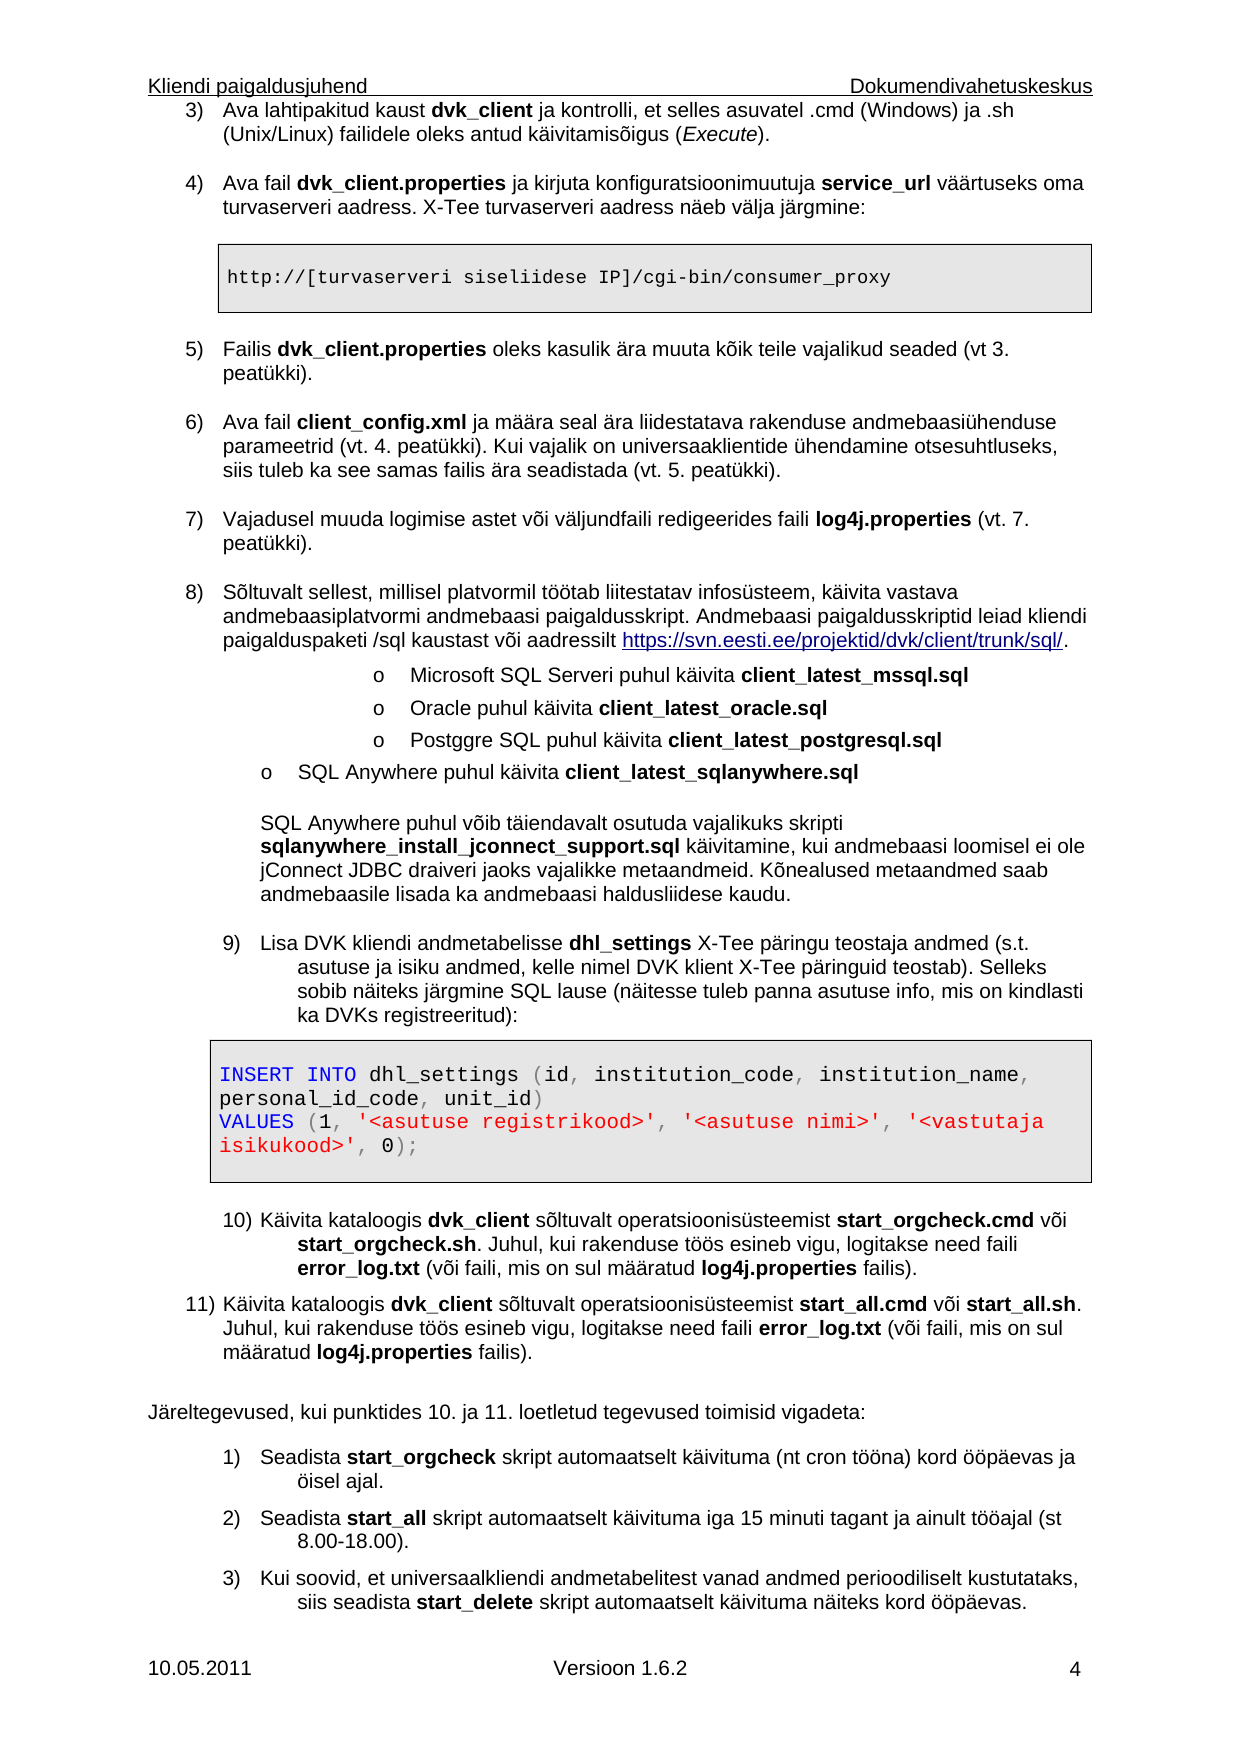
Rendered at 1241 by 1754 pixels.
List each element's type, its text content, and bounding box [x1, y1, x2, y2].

text VALUES (1, '<asutuse registrikood>', '<asutuse nimi>', '<vastutaja isikukood>', 0); [211, 1108, 1091, 1155]
list Seadista start_all skript automaatselt käivituma iga 15 minuti tagant ja ainult tööajal (st 8.00-18.00). [222, 1505, 1093, 1553]
list Microsoft SQL Serveri puhul käivita client_latest_mssql.sql [372, 663, 1093, 689]
list Vajadusel muuda logimise astet või väljundfaili redigeerides faili log4j.properties (vt. 7. peatükki). [185, 507, 1093, 555]
list Kui soovid, et universaalkliendi andmetabelitest vanad andmed perioodiliselt kustutataks, siis seadista start_delete skript automaatselt käivituma näiteks kord ööpäevas. [222, 1566, 1093, 1614]
text http://[turvaserveri siseliidese IP]/cgi-bin/consumer_proxy [219, 265, 1091, 286]
text Järeltegevused, kui punktides 10. ja 11. loetletud tegevused toimisid vigadeta: [148, 1400, 1093, 1424]
list Sõltuvalt sellest, millisel platvormil töötab liitestatav infosüsteem, käivita vastava andmebaasiplatvormi andmebaasi paigaldusskript. Andmebaasi paigaldusskriptid leiad kliendi paigalduspaketi /sql kaustast või aadressilt https://svn.eesti.ee/projektid/dvk/client/trunk/sql/. [185, 580, 1093, 652]
list Ava fail client_config.xml ja määra seal ära liidestatava rakenduse andmebaasiühenduse parameetrid (vt. 4. peatükki). Kui vajalik on universaaklientide ühendamine otsesuhtluseks, siis tuleb ka see samas failis ära seadistada (vt. 5. peatükki). [185, 410, 1093, 482]
list Ava lahtipakitud kaust dvk_client ja kontrolli, et selles asuvatel .cmd (Windows) ja .sh (Unix/Linux) failidele oleks antud käivitamisõigus (Execute). [185, 98, 1093, 146]
list Ava fail dvk_client.properties ja kirjuta konfiguratsioonimuutuja service_url väärtuseks oma turvaserveri aadress. X-Tee turvaserveri aadress näeb välja järgmine: [185, 171, 1093, 218]
list Käivita kataloogis dvk_client sõltuvalt operatsioonisüsteemist start_orgcheck.cmd või start_orgcheck.sh. Juhul, kui rakenduse töös esineb vigu, logitakse need faili error_log.txt (või faili, mis on sul määratud log4j.properties failis). [222, 1208, 1093, 1280]
text SQL Anywhere puhul võib täiendavalt osutuda vajalikuks skripti sqlanywhere_install_jconnect_support.sql käivitamine, kui andmebaasi loomisel ei ole jConnect JDBC draiveri jaoks vajalikke metaandmeid. Kõnealused metaandmed saab andmebaasile lisada ka andmebaasi haldusliidese kaudu. [260, 810, 1093, 906]
list Postggre SQL puhul käivita client_latest_postgresql.sql [372, 727, 1093, 753]
list Failis dvk_client.properties oleks kasulik ära muuta kõik teile vajalikud seaded (vt 3. peatükki). [185, 337, 1093, 385]
text INSERT INTO dhl_settings (id, institution_code, institution_name, personal_id_code, unit_id) [211, 1061, 1091, 1108]
list Lisa DVK kliendi andmetabelisse dhl_settings X-Tee päringu teostaja andmed (s.t. asutuse ja isiku andmed, kelle nimel DVK klient X-Tee päringuid teostab). Selleks sobib näiteks järgmine SQL lause (näitesse tuleb panna asutuse info, mis on kindlasti ka DVKs registreeritud): [222, 931, 1093, 1027]
list Seadista start_orgcheck skript automaatselt käivituma (nt cron tööna) kord ööpäevas ja öisel ajal. [222, 1445, 1093, 1493]
list Oracle puhul käivita client_latest_oracle.sql [372, 695, 1093, 721]
list Käivita kataloogis dvk_client sõltuvalt operatsioonisüsteemist start_all.cmd või start_all.sh. Juhul, kui rakenduse töös esineb vigu, logitakse need faili error_log.txt (või faili, mis on sul määratud log4j.properties failis). [185, 1292, 1093, 1363]
list SQL Anywhere puhul käivita client_latest_sqlanywhere.sql [260, 759, 1093, 785]
